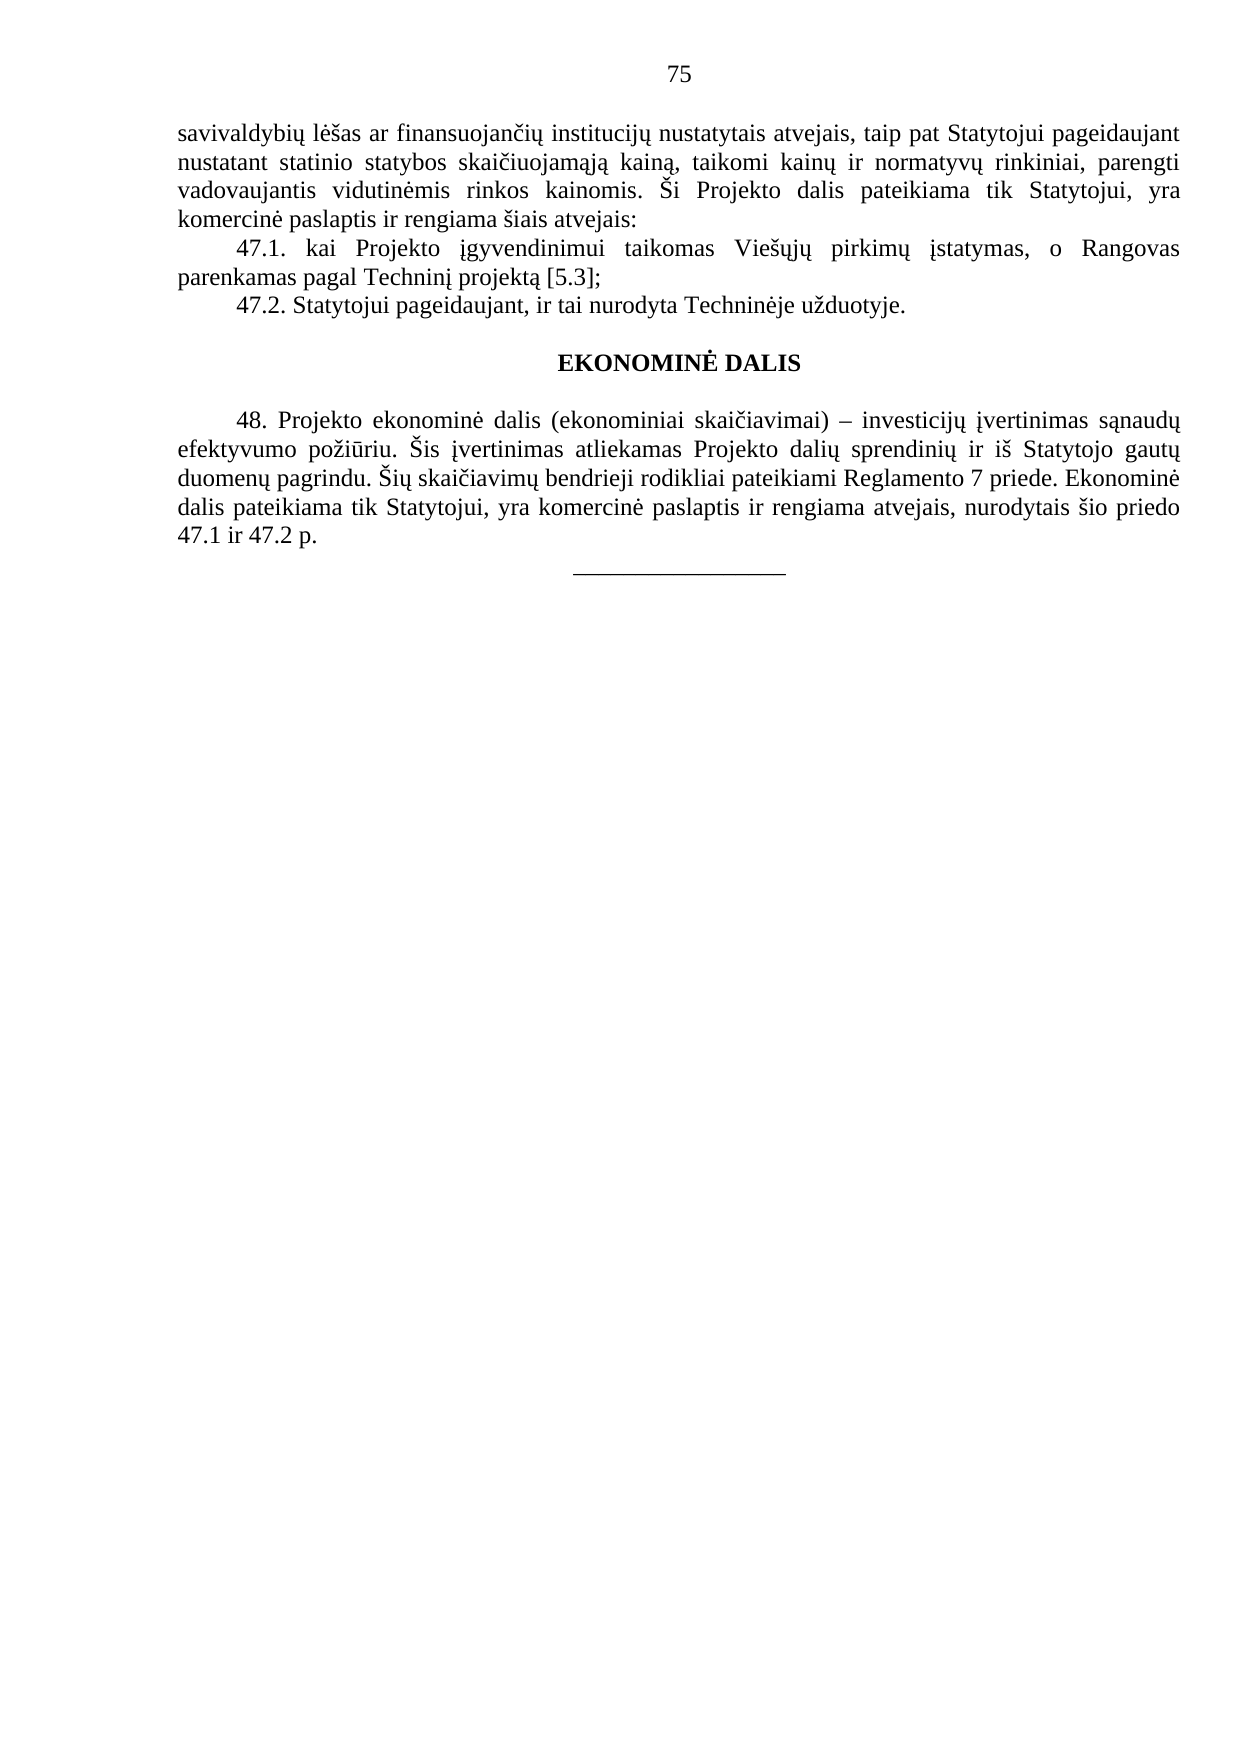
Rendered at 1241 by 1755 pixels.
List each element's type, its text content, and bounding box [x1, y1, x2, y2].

text ekonominė DALIS [177, 348, 1181, 377]
text 48. Projekto ekonominė dalis (ekonominiai skaičiavimai) – investicijų įvertinimas sąnaudų efektyvumo požiūriu. Šis įvertinimas atliekamas Projekto dalių sprendinių ir iš Statytojo gautų duomenų pagrindu. Šių skaičiavimų bendrieji rodikliai pateikiami Reglamento 7 priede. Ekonominė dalis pateikiama tik Statytojui, yra komercinė paslaptis ir rengiama atvejais, nurodytais šio priedo 47.1 ir 47.2 p. [177, 406, 1181, 549]
text _________________ [177, 549, 1181, 578]
text 47.1. kai Projekto įgyvendinimui taikomas Viešųjų pirkimų įstatymas, o Rangovas parenkamas pagal Techninį projektą [5.3]; [177, 233, 1181, 291]
text savivaldybių lėšas ar finansuojančių institucijų nustatytais atvejais, taip pat Statytojui pageidaujant nustatant statinio statybos skaičiuojamąją kainą, taikomi kainų ir normatyvų rinkiniai, parengti vadovaujantis vidutinėmis rinkos kainomis. Ši Projekto dalis pateikiama tik Statytojui, yra komercinė paslaptis ir rengiama šiais atvejais: [177, 118, 1181, 233]
text 47.2. Statytojui pageidaujant, ir tai nurodyta Techninėje užduotyje. [177, 291, 1181, 319]
